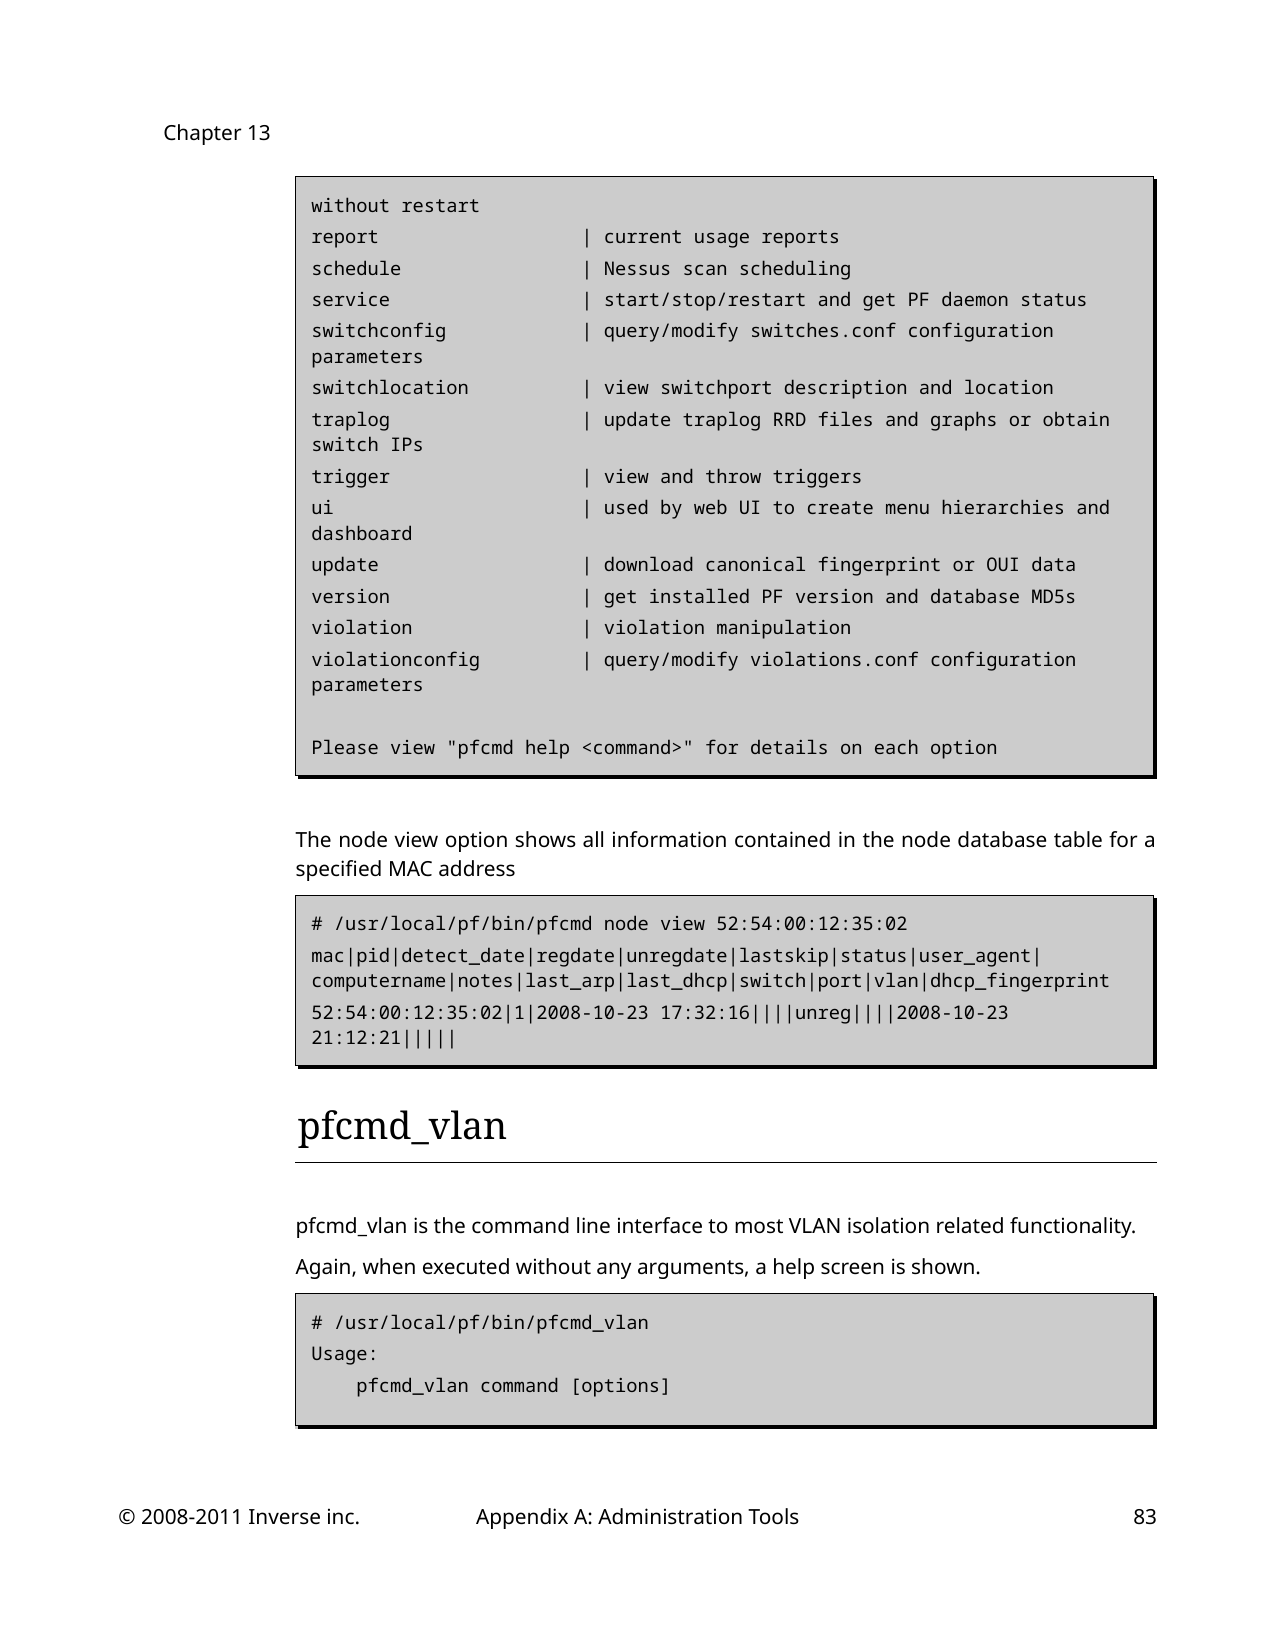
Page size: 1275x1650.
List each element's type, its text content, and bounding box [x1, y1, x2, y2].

text violationconfig | query/modify violations.conf configuration parameters [296, 630, 1153, 687]
text Again, when executed without any arguments, a help screen is shown. [295, 1252, 1157, 1281]
text traplog | update traplog RRD files and graphs or obtain switch IPs [296, 390, 1153, 447]
text Please view "pfcmd help <command>" for details on each option [296, 718, 1153, 775]
text version | get installed PF version and database MD5s [296, 567, 1153, 599]
text pfcmd_vlan command [options] [296, 1356, 1153, 1388]
text report | current usage reports [296, 207, 1153, 239]
subtitle pfcmd_vlan [295, 1100, 1157, 1162]
text without restart [296, 177, 1153, 207]
text trigger | view and throw triggers [296, 447, 1153, 479]
text update | download canonical fingerprint or OUI data [296, 536, 1153, 567]
text schedule | Nessus scan scheduling [296, 239, 1153, 270]
text switchconfig | query/modify switches.conf configuration parameters [296, 302, 1153, 359]
text Usage: [296, 1325, 1153, 1356]
text 52:54:00:12:35:02|1|2008-10-23 17:32:16||||unreg||||2008-10-23 21:12:21||||| [296, 983, 1153, 1065]
text The node view option shows all information contained in the node database table for a specified MAC address [295, 826, 1157, 882]
text # /usr/local/pf/bin/pfcmd_vlan [296, 1294, 1153, 1325]
text ui | used by web UI to create menu hierarchies and dashboard [296, 479, 1153, 536]
text pfcmd_vlan is the command line interface to most VLAN isolation related functionality. [295, 1211, 1157, 1240]
text mac|pid|detect_date|regdate|unregdate|lastskip|status|user_agent|computername|notes|last_arp|last_dhcp|switch|port|vlan|dhcp_fingerprint [296, 926, 1153, 983]
text # /usr/local/pf/bin/pfcmd node view 52:54:00:12:35:02 [296, 896, 1153, 926]
text violation | violation manipulation [296, 599, 1153, 630]
text switchlocation | view switchport description and location [296, 359, 1153, 390]
text service | start/stop/restart and get PF daemon status [296, 270, 1153, 302]
